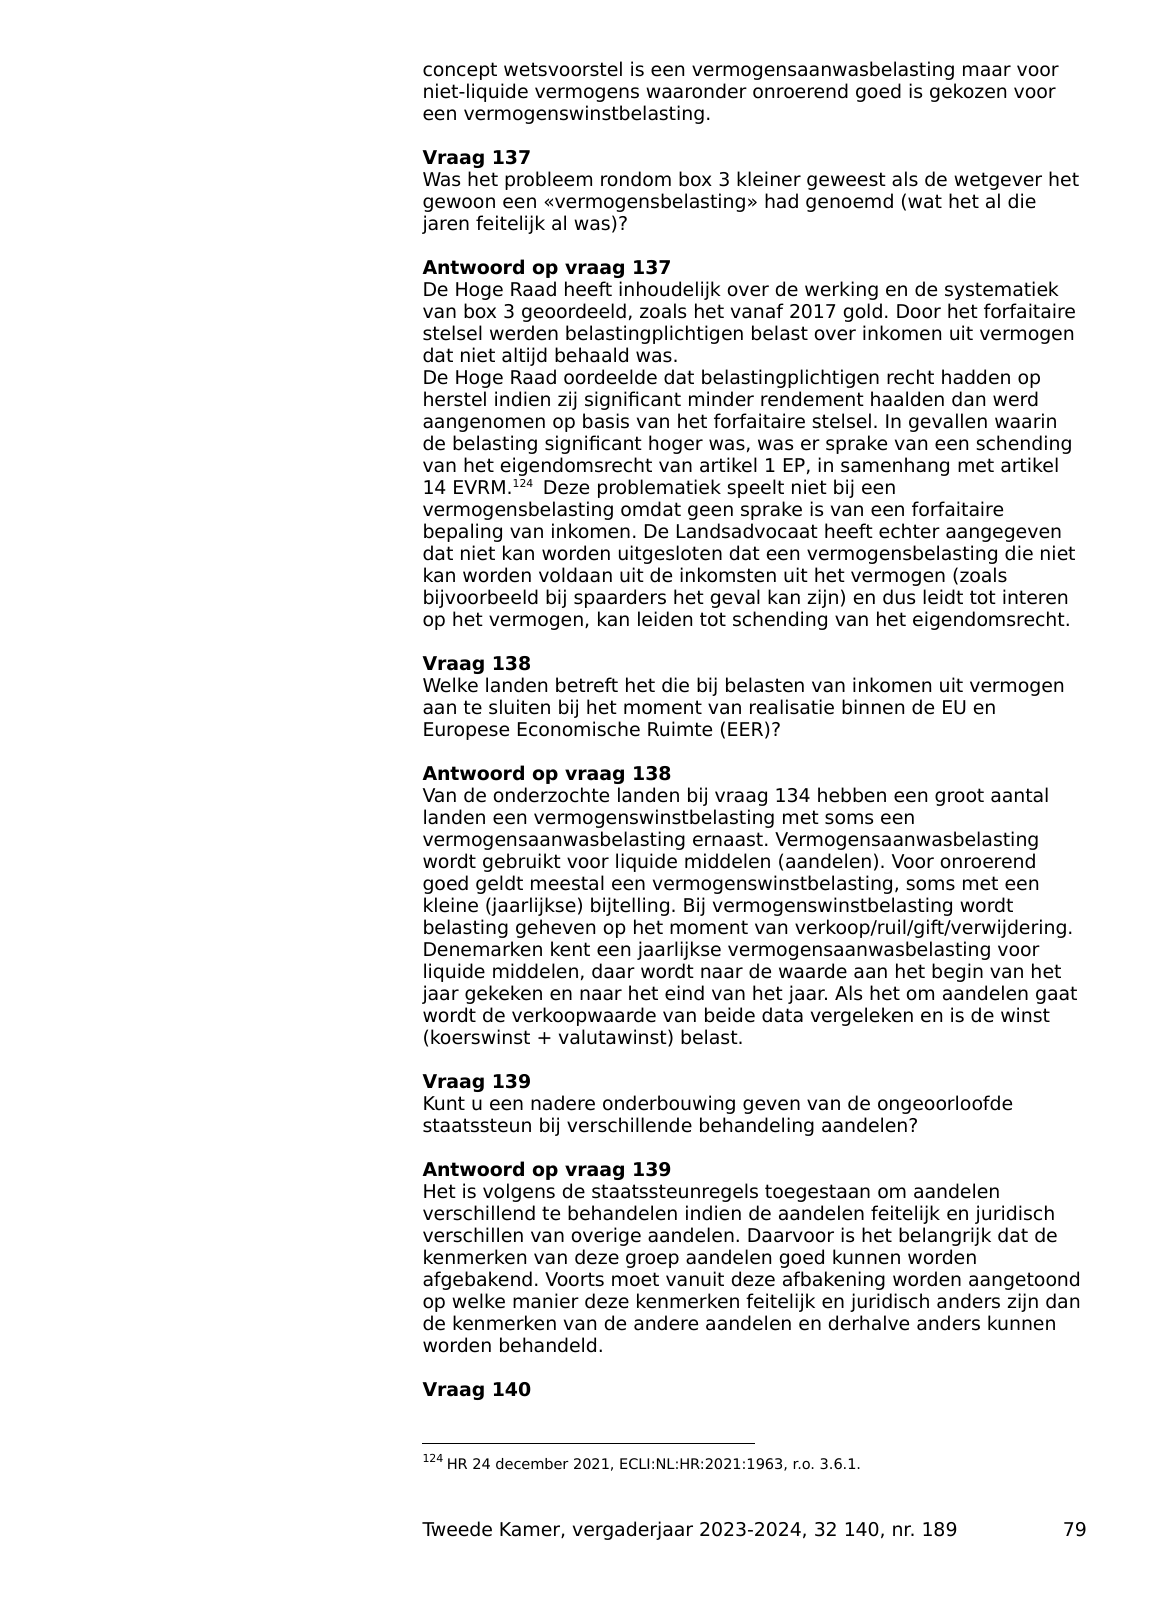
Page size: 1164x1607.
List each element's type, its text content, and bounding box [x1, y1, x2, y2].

text Kunt u een nadere onderbouwing geven van de ongeoorloofde staatssteun bij verschillende behandeling aandelen? [422, 1093, 1087, 1137]
text Antwoord op vraag 137 [422, 257, 1087, 279]
text Vraag 139 [422, 1071, 1087, 1093]
text Welke landen betreft het die bij belasten van inkomen uit vermogen aan te sluiten bij het moment van realisatie binnen de EU en Europese Economische Ruimte (EER)? [422, 675, 1087, 741]
text De Hoge Raad oordeelde dat belastingplichtigen recht hadden op herstel indien zij significant minder rendement haalden dan werd aangenomen op basis van het forfaitaire stelsel. In gevallen waarin de belasting significant hoger was, was er sprake van een schending van het eigendomsrecht van artikel 1 EP, in samenhang met artikel 14 EVRM. Deze problematiek speelt niet bij een vermogensbelasting omdat geen sprake is van een forfaitaire bepaling van inkomen. De Landsadvocaat heeft echter aangegeven dat niet kan worden uitgesloten dat een vermogensbelasting die niet kan worden voldaan uit de inkomsten uit het vermogen (zoals bijvoorbeeld bij spaarders het geval kan zijn) en dus leidt tot interen op het vermogen, kan leiden tot schending van het eigendomsrecht. [422, 367, 1087, 631]
text Van de onderzochte landen bij vraag 134 hebben een groot aantal landen een vermogenswinstbelasting met soms een vermogensaanwasbelasting ernaast. Vermogensaanwasbelasting wordt gebruikt voor liquide middelen (aandelen). Voor onroerend goed geldt meestal een vermogenswinstbelasting, soms met een kleine (jaarlijkse) bijtelling. Bij vermogenswinstbelasting wordt belasting geheven op het moment van verkoop/ruil/gift/verwijdering. Denemarken kent een jaarlijkse vermogensaanwasbelasting voor liquide middelen, daar wordt naar de waarde aan het begin van het jaar gekeken en naar het eind van het jaar. Als het om aandelen gaat wordt de verkoopwaarde van beide data vergeleken en is de winst (koerswinst + valutawinst) belast. [422, 785, 1087, 1049]
text Antwoord op vraag 138 [422, 763, 1087, 785]
text concept wetsvoorstel is een vermogensaanwasbelasting maar voor niet-liquide vermogens waaronder onroerend goed is gekozen voor een vermogenswinstbelasting. [422, 59, 1087, 125]
text Vraag 138 [422, 653, 1087, 675]
text Vraag 137 [422, 147, 1087, 169]
text De Hoge Raad heeft inhoudelijk over de werking en de systematiek van box 3 geoordeeld, zoals het vanaf 2017 gold. Door het forfaitaire stelsel werden belastingplichtigen belast over inkomen uit vermogen dat niet altijd behaald was. [422, 279, 1087, 367]
text Het is volgens de staatssteunregels toegestaan om aandelen verschillend te behandelen indien de aandelen feitelijk en juridisch verschillen van overige aandelen. Daarvoor is het belangrijk dat de kenmerken van deze groep aandelen goed kunnen worden afgebakend. Voorts moet vanuit deze afbakening worden aangetoond op welke manier deze kenmerken feitelijk en juridisch anders zijn dan de kenmerken van de andere aandelen en derhalve anders kunnen worden behandeld. [422, 1181, 1087, 1357]
text Vraag 140 [422, 1379, 1087, 1401]
text HR 24 december 2021, ECLI:NL:HR:2021:1963, r.o. 3.6.1. [422, 1452, 1087, 1474]
text Antwoord op vraag 139 [422, 1159, 1087, 1181]
text Was het probleem rondom box 3 kleiner geweest als de wetgever het gewoon een «vermogensbelasting» had genoemd (wat het al die jaren feitelijk al was)? [422, 169, 1087, 235]
